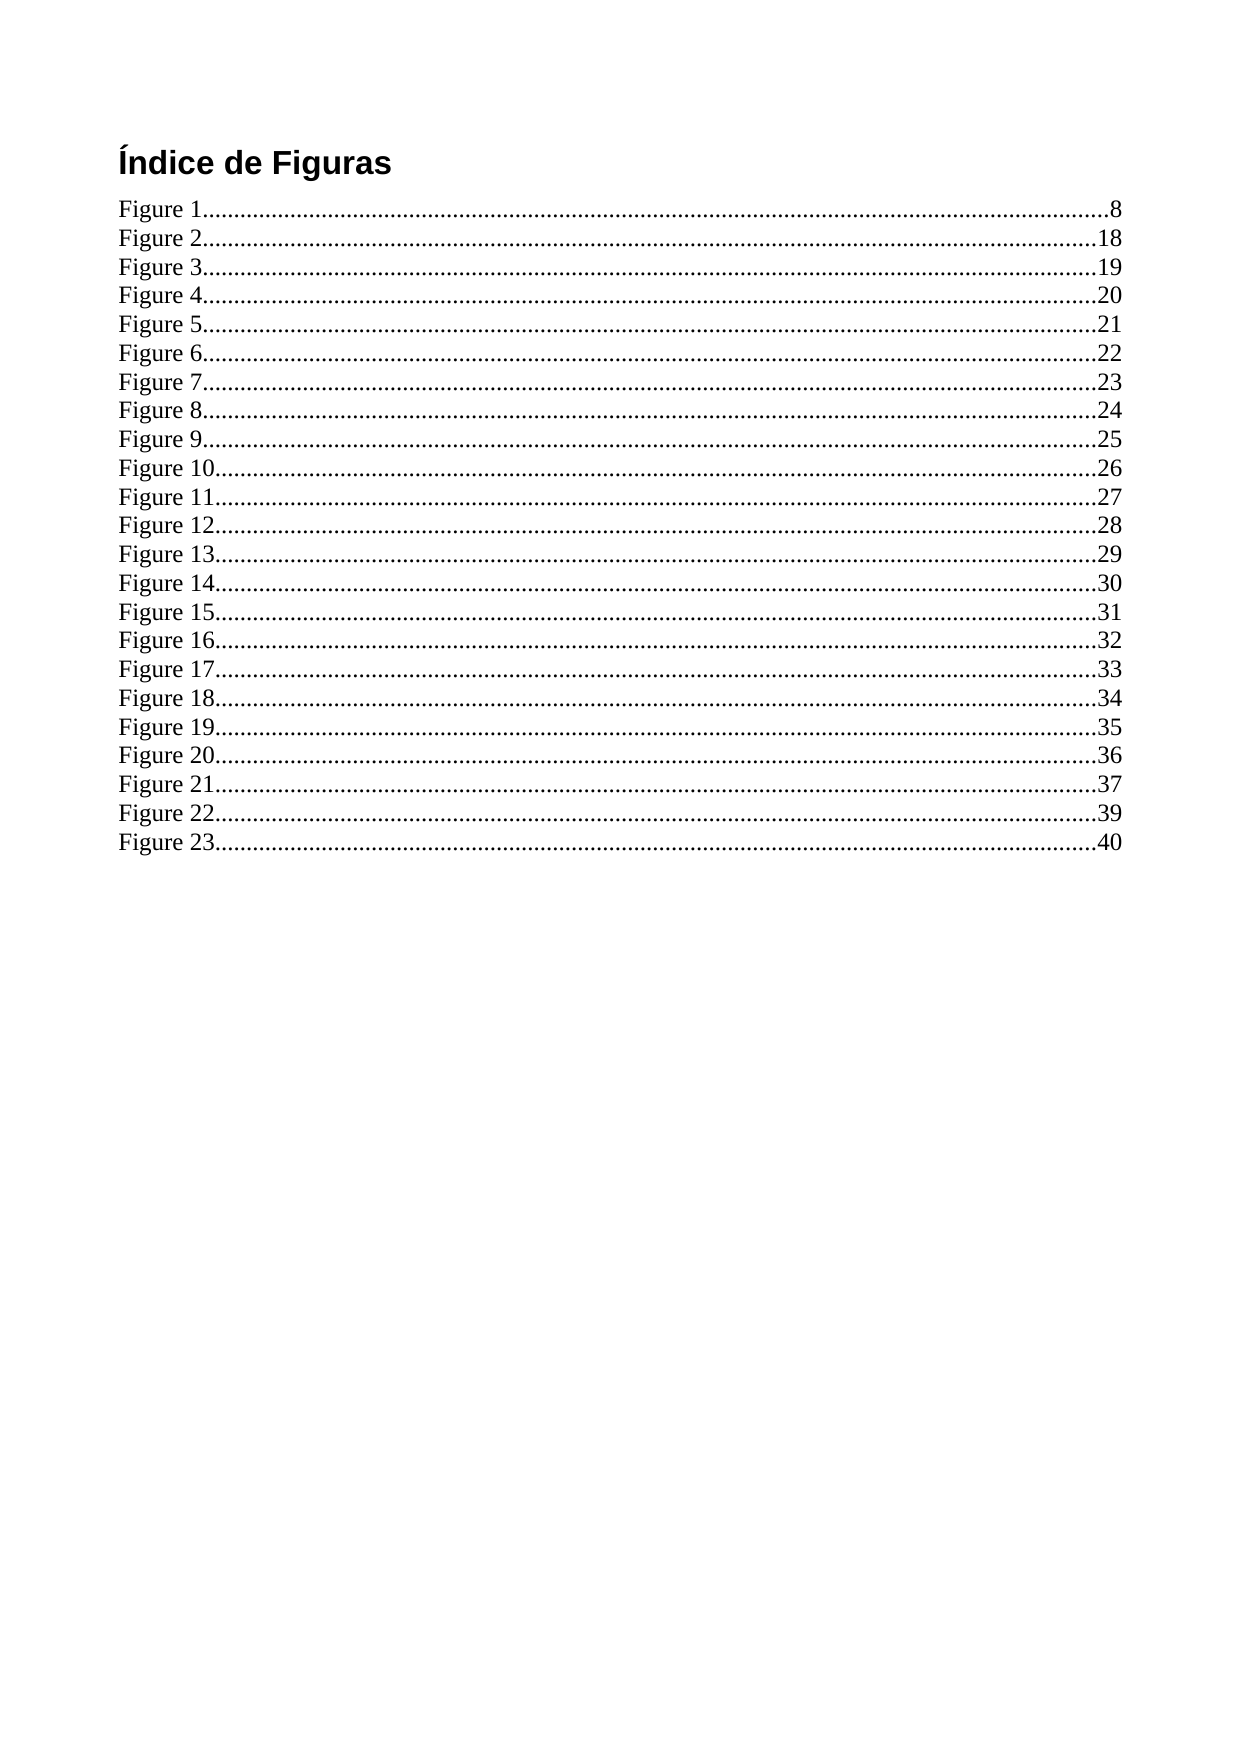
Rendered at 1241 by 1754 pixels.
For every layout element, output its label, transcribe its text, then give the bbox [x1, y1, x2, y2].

text Figure 12 28 [118, 510, 1122, 539]
text Figure 3 19 [118, 252, 1122, 280]
subtitle Índice de Figuras [118, 143, 1122, 182]
text Figure 13 29 [118, 539, 1122, 568]
text Figure 1 8 [118, 194, 1122, 223]
text Figure 21 37 [118, 769, 1122, 798]
text Figure 4 20 [118, 280, 1122, 309]
text Figure 9 25 [118, 424, 1122, 453]
text Figure 10 26 [118, 453, 1122, 482]
text Figure 7 23 [118, 367, 1122, 395]
text Figure 6 22 [118, 338, 1122, 367]
text Figure 14 30 [118, 568, 1122, 597]
text Figure 11 27 [118, 482, 1122, 510]
text Figure 15 31 [118, 597, 1122, 625]
text Figure 20 36 [118, 740, 1122, 769]
text Figure 22 39 [118, 798, 1122, 827]
text Figure 8 24 [118, 395, 1122, 424]
text Figure 16 32 [118, 625, 1122, 654]
text Figure 2 18 [118, 223, 1122, 252]
text Figure 19 35 [118, 712, 1122, 740]
text Figure 23 40 [118, 827, 1122, 855]
text Figure 5 21 [118, 309, 1122, 338]
text Figure 18 34 [118, 683, 1122, 712]
text Figure 17 33 [118, 654, 1122, 683]
